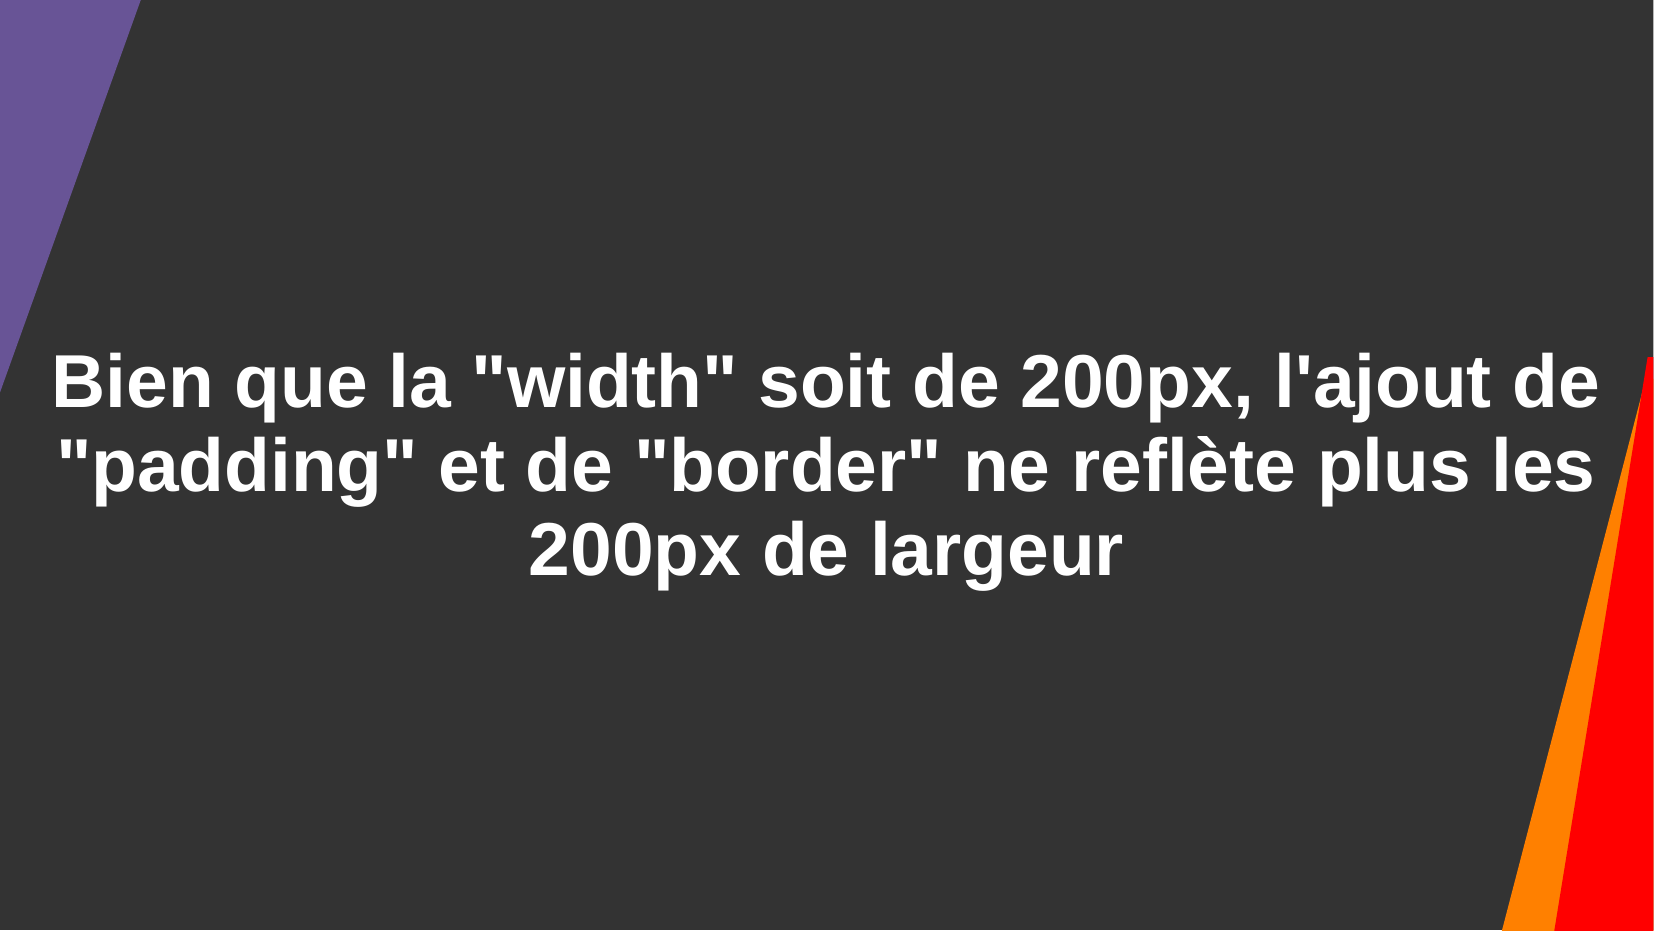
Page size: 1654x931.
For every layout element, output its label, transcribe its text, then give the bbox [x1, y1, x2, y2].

text_box [1501, 356, 1654, 931]
text_box [0, 0, 141, 393]
title Bien que la "width" soit de 200px, l'ajout de "padding" et de "border" ne reflète plus les 200px de largeur [31, 339, 1622, 592]
